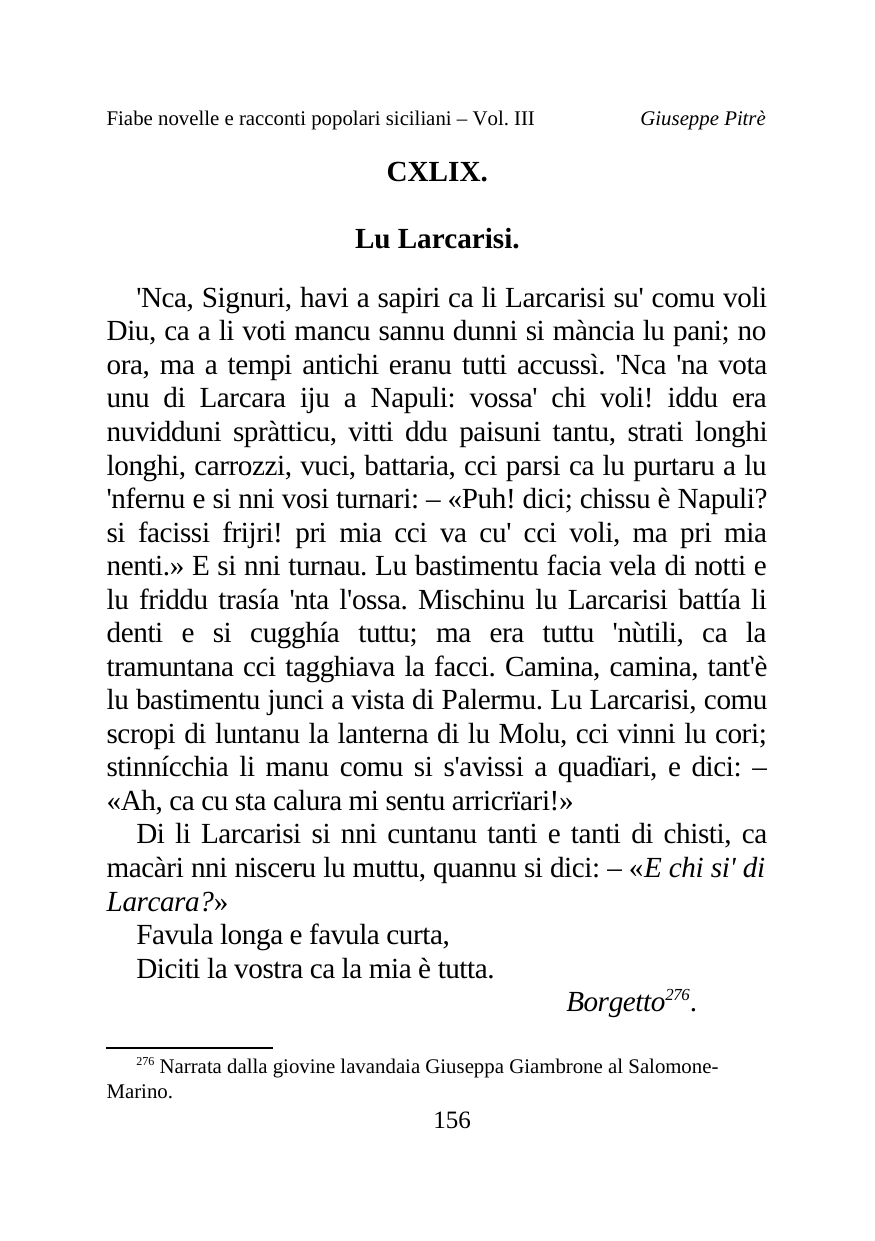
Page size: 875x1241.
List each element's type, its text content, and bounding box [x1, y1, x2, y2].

text 'Nca, Signuri, havi a sapiri ca li Larcarisi su' comu voli Diu, ca a li voti mancu sannu dunni si mància lu pani; no ora, ma a tempi antichi eranu tutti accussì. 'Nca 'na vota unu di Larcara iju a Napuli: vossa' chi voli! iddu era nuvidduni spràtticu, vitti ddu paisuni tantu, strati longhi longhi, carrozzi, vuci, battaria, cci parsi ca lu purtaru a lu 'nfernu e si nni vosi turnari: – «Puh! dici; chissu è Napuli? si facissi frijri! pri mia cci va cu' cci voli, ma pri mia nenti.» E si nni turnau. Lu bastimentu facia vela di notti e lu friddu trasía 'nta l'ossa. Mischinu lu Larcarisi battía li denti e si cugghía tuttu; ma era tuttu 'nùtili, ca la tramuntana cci tagghiava la facci. Camina, camina, tant'è lu bastimentu junci a vista di Palermu. Lu Larcarisi, comu scropi di luntanu la lanterna di lu Molu, cci vinni lu cori; stinnícchia li manu comu si s'avissi a quadïari, e dici: – «Ah, ca cu sta calura mi sentu arricrïari!» [106, 280, 768, 817]
text Di li Larcarisi si nni cuntanu tanti e tanti di chisti, ca macàri nni nisceru lu muttu, quannu si dici: – «E chi si' di Larcara?» [106, 817, 768, 917]
text Borgetto. [106, 984, 768, 1018]
text Narrata dalla giovine lavandaia Giuseppa Giambrone al Salomone-Marino. [106, 1054, 768, 1103]
subtitle CXLIX. Lu Larcarisi. [106, 154, 768, 255]
text Favula longa e favula curta, [106, 917, 768, 951]
text Diciti la vostra ca la mia è tutta. [106, 951, 768, 984]
